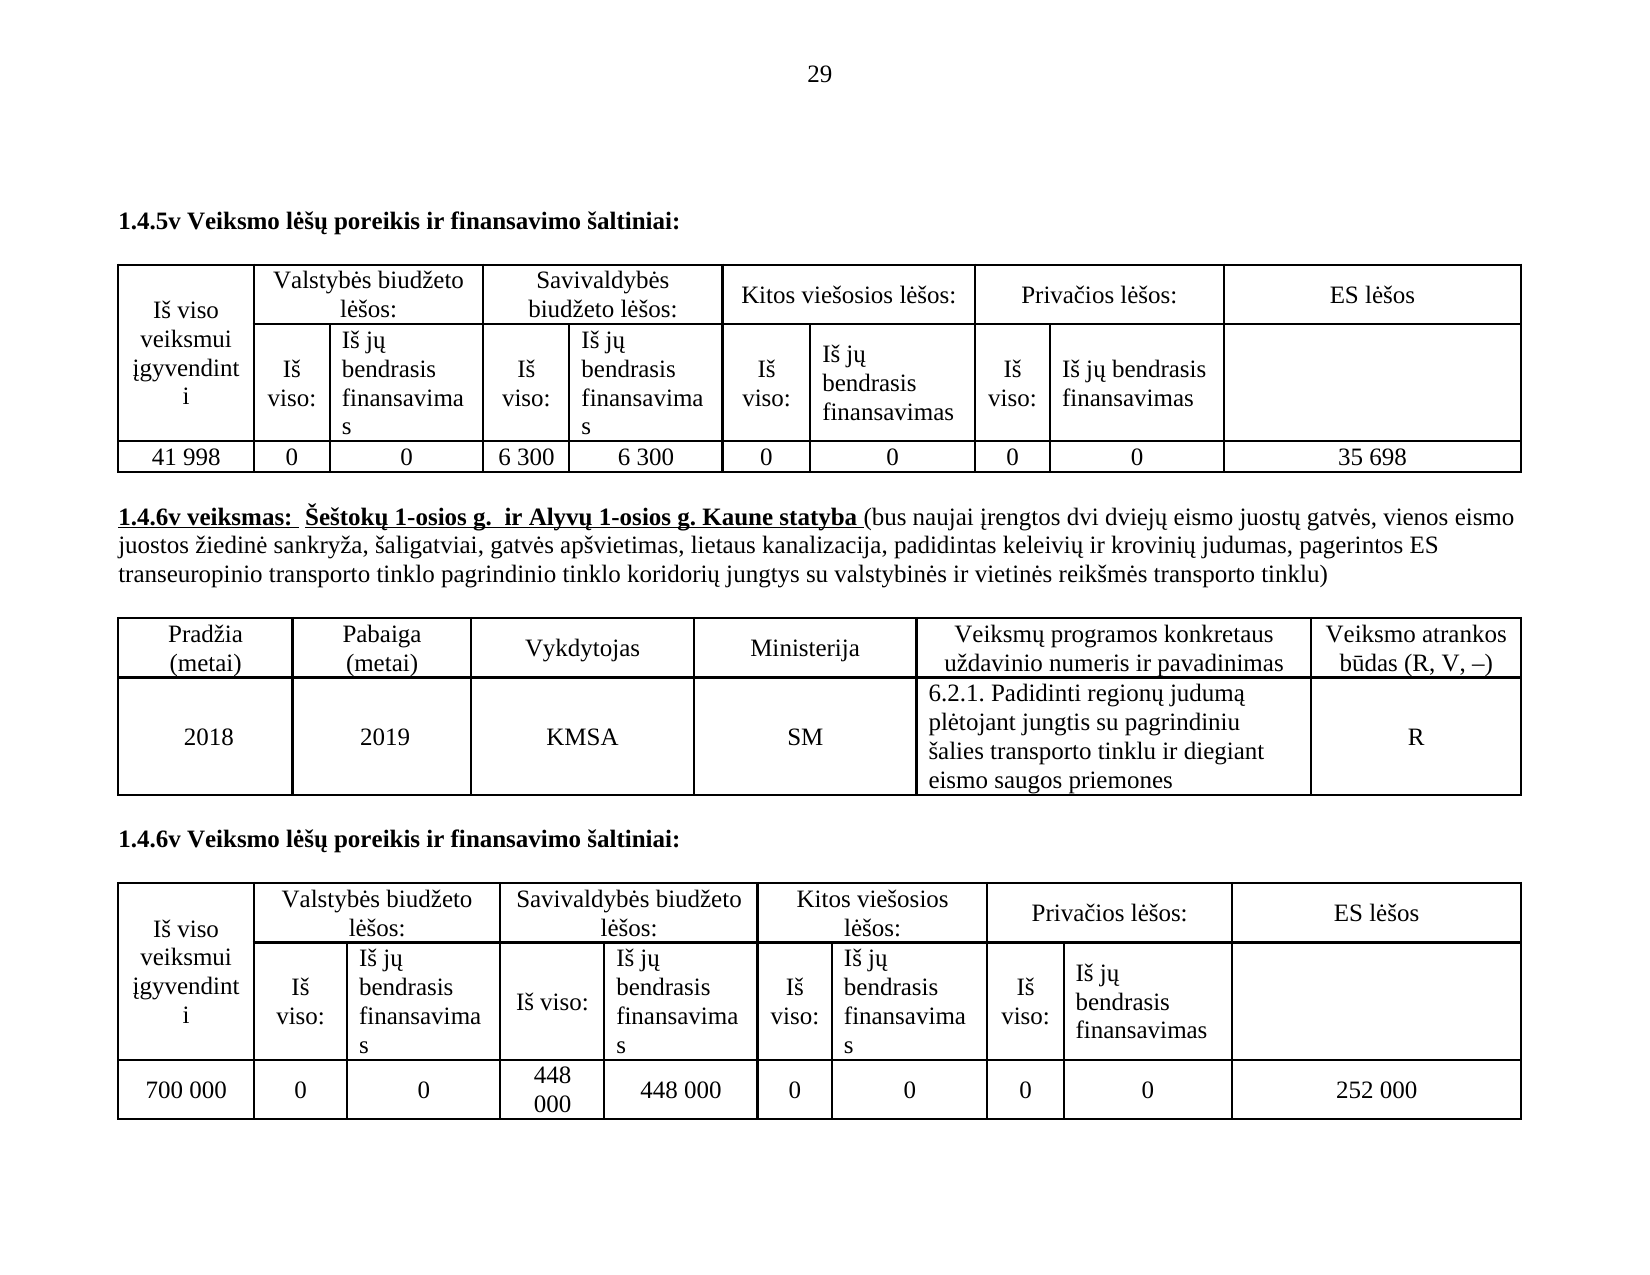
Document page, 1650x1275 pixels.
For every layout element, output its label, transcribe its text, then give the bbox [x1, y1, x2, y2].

table_cell 0 [1051, 442, 1223, 471]
table_cell Iš viso: [724, 325, 809, 440]
table_cell Iš jų bendrasis finansavimas [570, 325, 721, 440]
table_header Savivaldybės biudžeto lėšos: [484, 266, 721, 323]
table_cell Iš jų bendrasis finansavimas [1051, 325, 1223, 440]
table_cell Iš jų bendrasis finansavimas [331, 325, 482, 440]
table_header ES lėšos [1225, 266, 1520, 323]
table_cell 0 [255, 442, 329, 471]
table_cell 6 300 [570, 442, 721, 471]
table_header Iš viso veiksmui įgyvendinti [119, 884, 253, 1058]
table_cell 2019 [294, 679, 470, 793]
table_header ES lėšos [1233, 884, 1520, 941]
table_cell 0 [255, 1061, 346, 1118]
table_cell [1225, 325, 1520, 440]
table_header Valstybės biudžeto lėšos: [255, 266, 482, 323]
table_cell Iš viso: [255, 325, 329, 440]
table_cell Iš jų bendrasis finansavimas [1065, 944, 1231, 1058]
table_header Veiksmo atrankos būdas (R, V, –) [1312, 619, 1520, 676]
table_cell 0 [976, 442, 1049, 471]
table_cell Iš viso: [976, 325, 1049, 440]
table_cell 0 [724, 442, 809, 471]
table_cell KMSA [472, 679, 693, 793]
table_cell 0 [1065, 1061, 1231, 1118]
table_header Vykdytojas [472, 619, 693, 676]
table_cell 6 300 [484, 442, 568, 471]
table_cell Iš viso: [484, 325, 568, 440]
table_header Privačios lėšos: [976, 266, 1223, 323]
table_cell Iš jų bendrasis finansavimas [833, 944, 986, 1058]
table_cell 0 [811, 442, 974, 471]
table_cell 700 000 [119, 1061, 253, 1118]
table_header Iš viso veiksmui įgyvendinti [119, 266, 253, 440]
table_header Valstybės biudžeto lėšos: [255, 884, 499, 941]
text 1.4.6v Veiksmo lėšų poreikis ir finansavimo šaltiniai: [118, 824, 1521, 853]
table_cell SM [695, 679, 915, 793]
table_cell 252 000 [1233, 1061, 1520, 1118]
text 1.4.6v veiksmas: Šeštokų 1-osios g. ir Alyvų 1-osios g. Kaune statyba (bus naujai įrengtos dvi dviejų eismo juostų gatvės, vienos eismo juostos žiedinė sankryža, šaligatviai, gatvės apšvietimas, lietaus kanalizacija, padidintas keleivių ir krovinių judumas, pagerintos ES transeuropinio transporto tinklo pagrindinio tinklo koridorių jungtys su valstybinės ir vietinės reikšmės transporto tinklu) [118, 502, 1521, 588]
table_cell 0 [331, 442, 482, 471]
table_cell Iš jų bendrasis finansavimas [811, 325, 974, 440]
table_cell Iš jų bendrasis finansavimas [348, 944, 499, 1058]
table_cell 41 998 [119, 442, 253, 471]
table_header Kitos viešosios lėšos: [759, 884, 986, 941]
table_cell 0 [833, 1061, 986, 1118]
table_header Pabaiga (metai) [294, 619, 470, 676]
table_header Kitos viešosios lėšos: [724, 266, 974, 323]
table_cell Iš viso: [988, 944, 1063, 1058]
table_header Pradžia (metai) [119, 619, 291, 676]
table_cell 0 [988, 1061, 1063, 1118]
table_cell 6.2.1. Padidinti regionų judumą plėtojant jungtis su pagrindiniu šalies transporto tinklu ir diegiant eismo saugos priemones [918, 679, 1310, 793]
table_header Savivaldybės biudžeto lėšos: [501, 884, 756, 941]
table_cell 0 [348, 1061, 499, 1118]
table_cell Iš jų bendrasis finansavimas [605, 944, 756, 1058]
table_cell 448 000 [501, 1061, 603, 1118]
table_header Privačios lėšos: [988, 884, 1231, 941]
table_header Ministerija [695, 619, 915, 676]
table_cell 2018 [119, 679, 291, 793]
table_cell 448 000 [605, 1061, 756, 1118]
table_header Veiksmų programos konkretaus uždavinio numeris ir pavadinimas [918, 619, 1310, 676]
text 1.4.5v Veiksmo lėšų poreikis ir finansavimo šaltiniai: [118, 206, 1521, 235]
table_cell 0 [759, 1061, 831, 1118]
table_cell [1233, 944, 1520, 1058]
table_cell Iš viso: [255, 944, 346, 1058]
table_cell Iš viso: [501, 944, 603, 1058]
table_cell Iš viso: [759, 944, 831, 1058]
table_cell R [1312, 679, 1520, 793]
table_cell 35 698 [1225, 442, 1520, 471]
